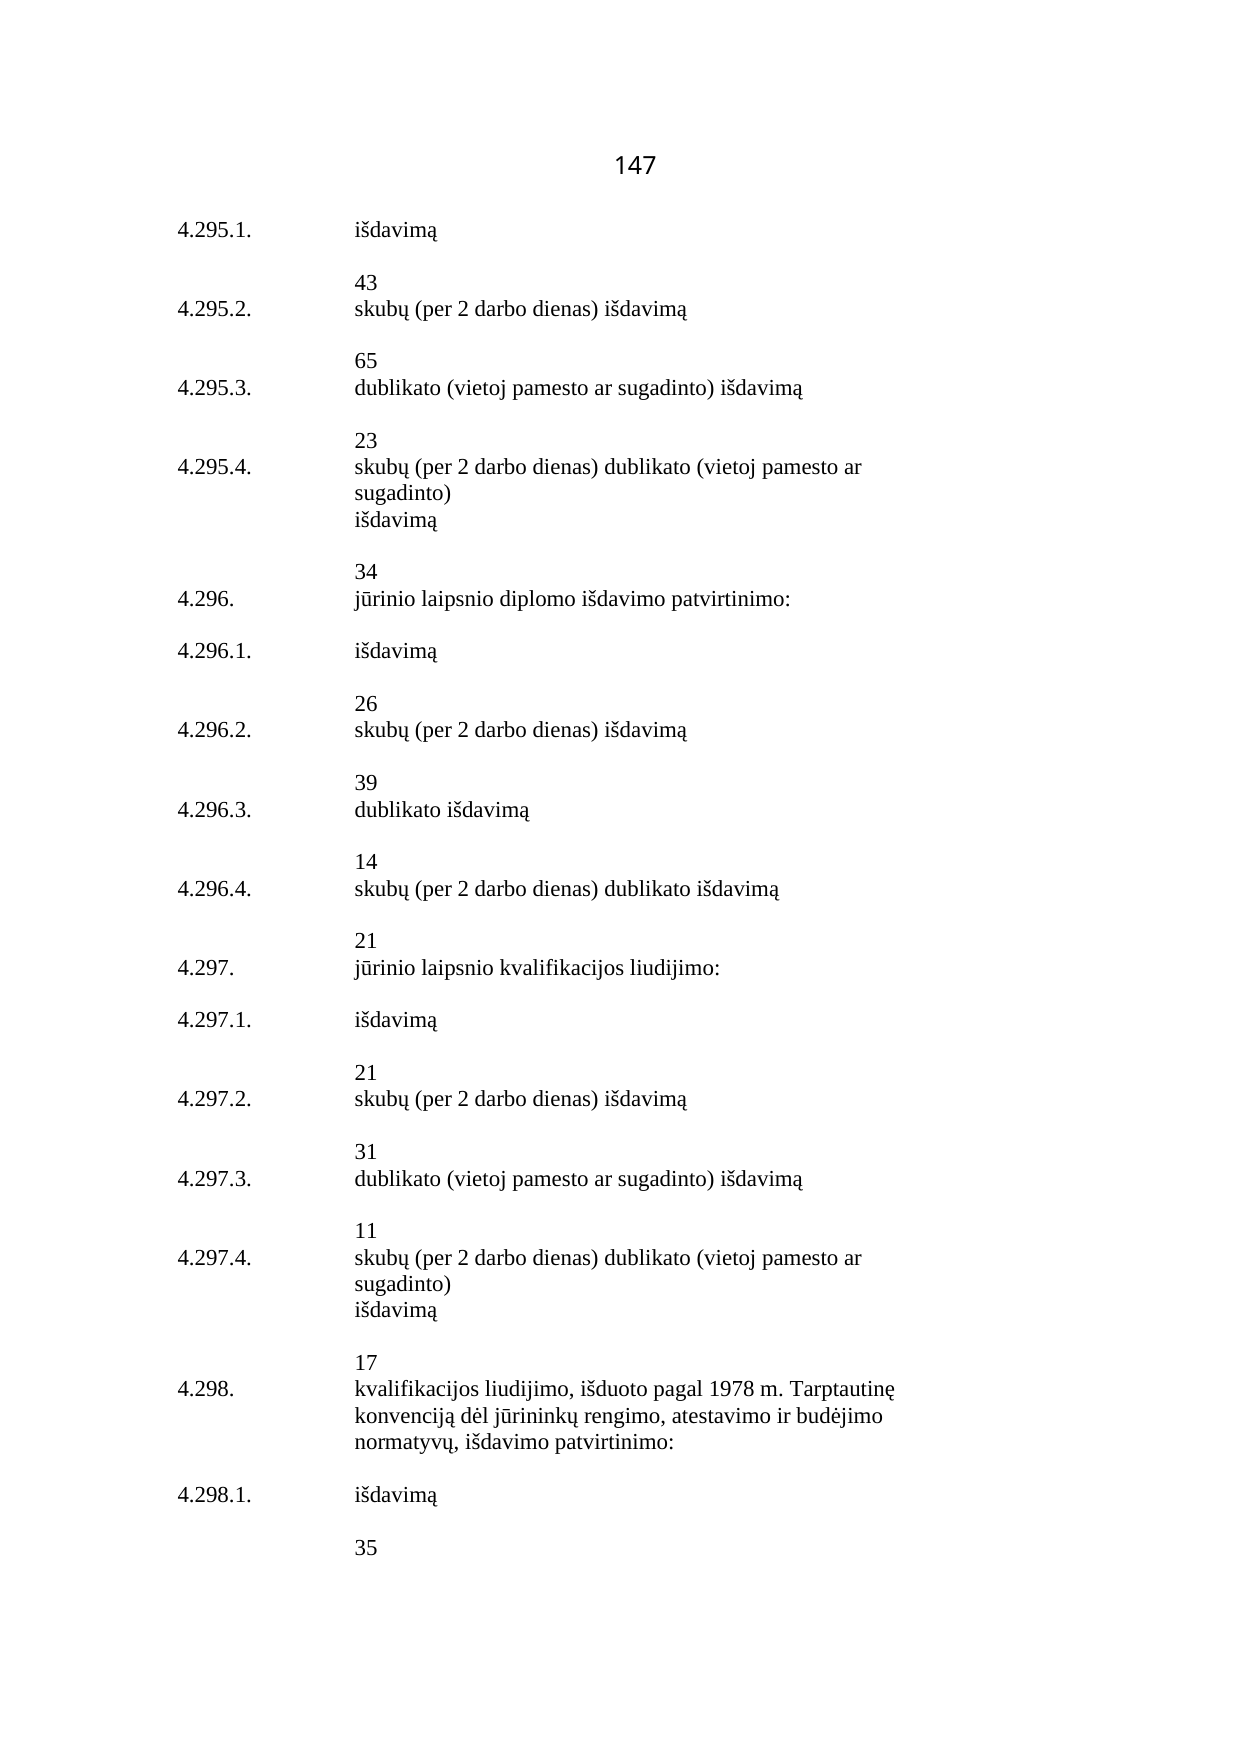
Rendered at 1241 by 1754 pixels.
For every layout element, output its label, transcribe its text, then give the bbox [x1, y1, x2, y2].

text 4.295.1. išdavimą 43 [177, 216, 945, 295]
text 4.297.3. dublikato (vietoj pamesto ar sugadinto) išdavimą 11 [177, 1164, 945, 1244]
text 4.296.1. išdavimą 26 [177, 637, 945, 717]
text 4.296.3. dublikato išdavimą 14 [177, 796, 945, 875]
text 4.298. kvalifikacijos liudijimo, išduoto pagal 1978 m. Tarptautinę [177, 1375, 945, 1402]
text 4.295.4. skubų (per 2 darbo dienas) dublikato (vietoj pamesto ar sugadinto) [177, 453, 945, 506]
text 4.296.2. skubų (per 2 darbo dienas) išdavimą 39 [177, 717, 945, 796]
text 4.295.2. skubų (per 2 darbo dienas) išdavimą 65 [177, 295, 945, 374]
text 4.297.4. skubų (per 2 darbo dienas) dublikato (vietoj pamesto ar sugadinto) [177, 1244, 945, 1296]
text išdavimą 17 [354, 1296, 945, 1375]
text 4.298.1. išdavimą 35 [177, 1481, 945, 1560]
text išdavimą 34 [354, 506, 945, 585]
text konvenciją dėl jūrininkų rengimo, atestavimo ir budėjimo [354, 1402, 945, 1428]
text 4.297.2. skubų (per 2 darbo dienas) išdavimą 31 [177, 1086, 945, 1164]
text 4.297.1. išdavimą 21 [177, 1006, 945, 1086]
text normatyvų, išdavimo patvirtinimo: [354, 1428, 945, 1481]
text 4.295.3. dublikato (vietoj pamesto ar sugadinto) išdavimą 23 [177, 374, 945, 453]
text 4.297. jūrinio laipsnio kvalifikacijos liudijimo: [177, 954, 945, 1006]
text 4.296. jūrinio laipsnio diplomo išdavimo patvirtinimo: [177, 585, 945, 637]
text 4.296.4. skubų (per 2 darbo dienas) dublikato išdavimą 21 [177, 875, 945, 954]
